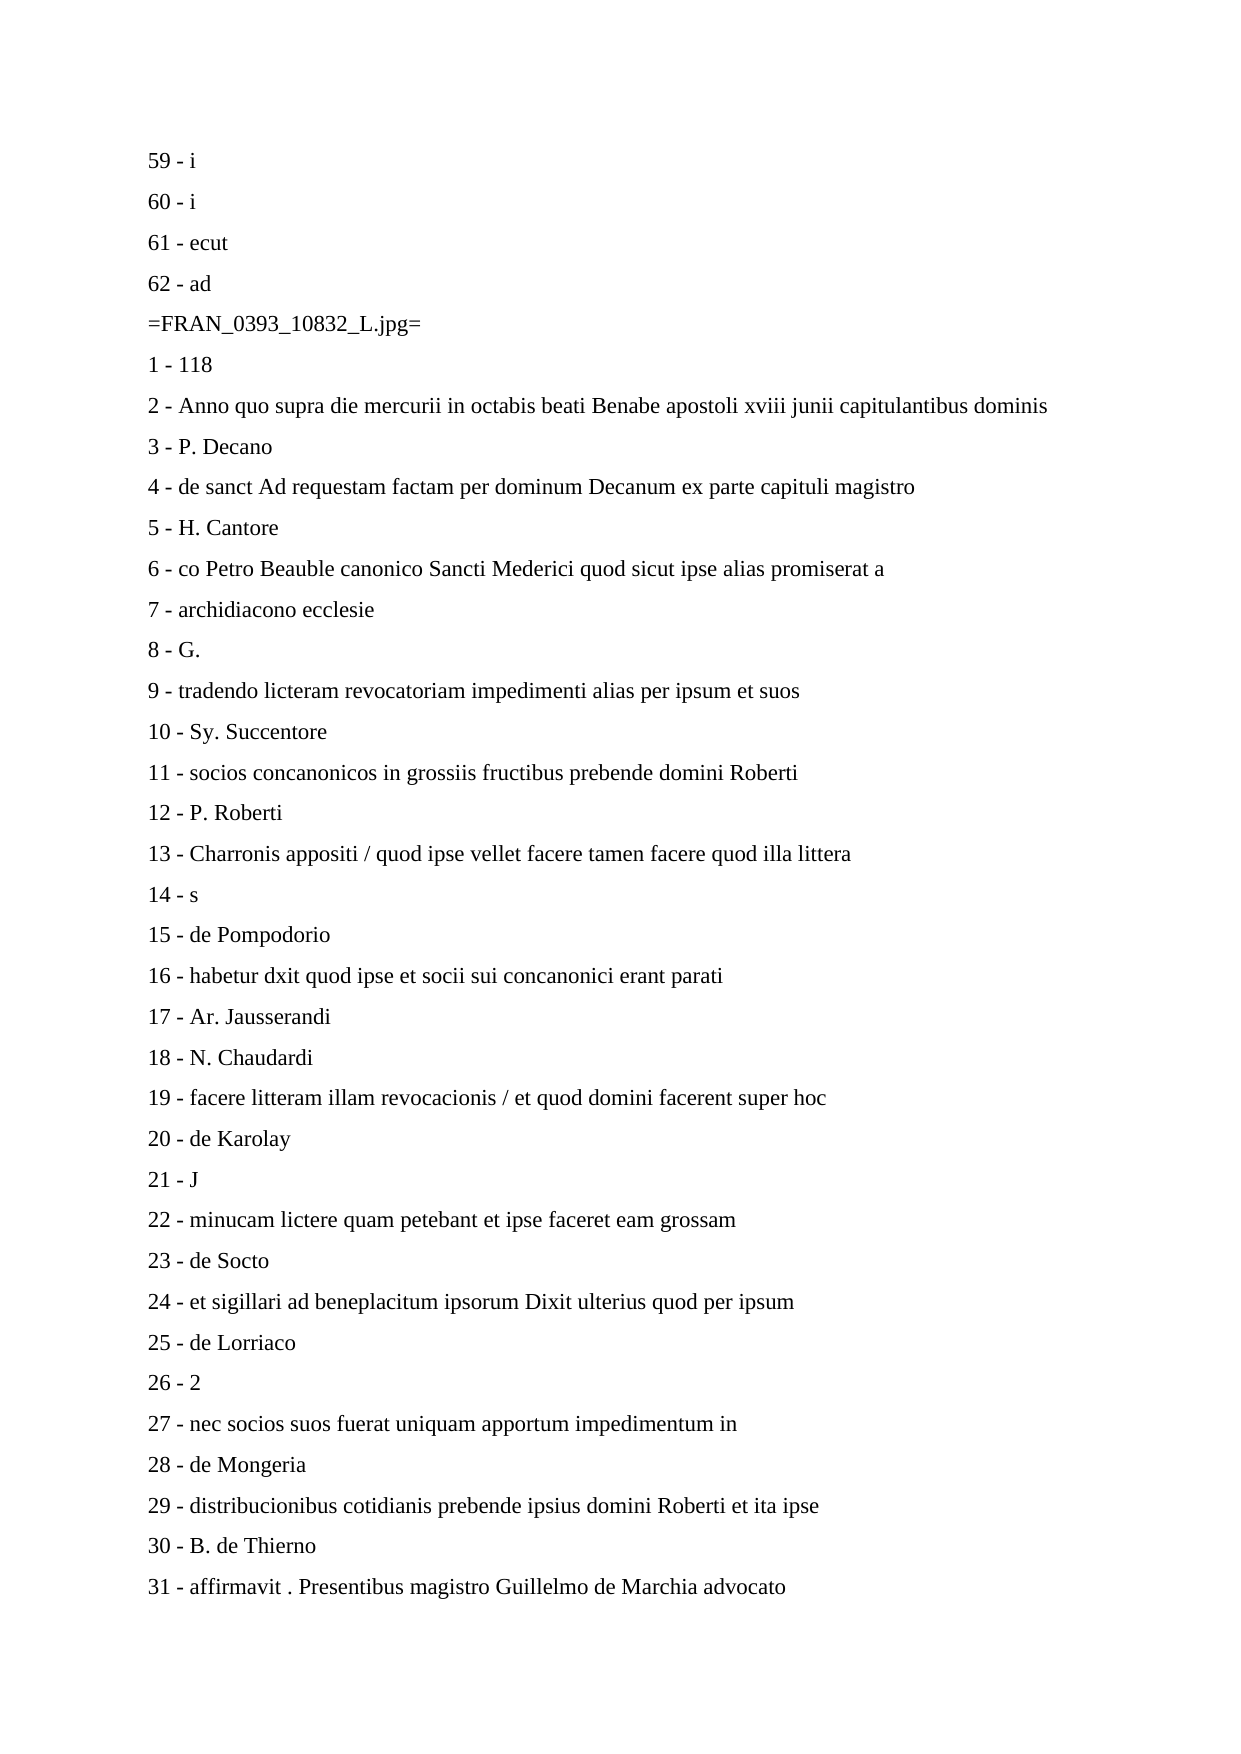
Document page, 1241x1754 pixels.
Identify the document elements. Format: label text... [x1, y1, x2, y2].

text 19 - facere litteram illam revocacionis / et quod domini facerent super hoc [148, 1084, 1093, 1111]
text 7 - archidiacono ecclesie [148, 596, 1093, 622]
text 20 - de Karolay [148, 1125, 1093, 1151]
text 60 - i [148, 188, 1093, 215]
text 26 - 2 [148, 1369, 1093, 1396]
text 12 - P. Roberti [148, 799, 1093, 826]
text 11 - socios concanonicos in grossiis fructibus prebende domini Roberti [148, 758, 1093, 785]
text 62 - ad [148, 270, 1093, 296]
text 6 - co Petro Beauble canonico Sancti Mederici quod sicut ipse alias promiserat a [148, 555, 1093, 581]
text 14 - s [148, 881, 1093, 907]
text 27 - nec socios suos fuerat uniquam apportum impedimentum in [148, 1410, 1093, 1437]
text 3 - P. Decano [148, 433, 1093, 459]
text 1 - 118 [148, 351, 1093, 378]
text =FRAN_0393_10832_L.jpg= [148, 311, 1093, 337]
text 59 - i [148, 148, 1093, 174]
text 17 - Ar. Jausserandi [148, 1003, 1093, 1029]
text 18 - N. Chaudardi [148, 1044, 1093, 1070]
text 16 - habetur dxit quod ipse et socii sui concanonici erant parati [148, 962, 1093, 988]
text 25 - de Lorriaco [148, 1329, 1093, 1355]
text 23 - de Socto [148, 1247, 1093, 1274]
text 29 - distribucionibus cotidianis prebende ipsius domini Roberti et ita ipse [148, 1492, 1093, 1518]
text 22 - minucam lictere quam petebant et ipse faceret eam grossam [148, 1207, 1093, 1233]
text 31 - affirmavit . Presentibus magistro Guillelmo de Marchia advocato [148, 1573, 1093, 1599]
text 13 - Charronis appositi / quod ipse vellet facere tamen facere quod illa littera [148, 840, 1093, 866]
text 4 - de sanct Ad requestam factam per dominum Decanum ex parte capituli magistro [148, 473, 1093, 500]
text 2 - Anno quo supra die mercurii in octabis beati Benabe apostoli xviii junii capitulantibus dominis [148, 392, 1093, 418]
text 28 - de Mongeria [148, 1451, 1093, 1477]
text 15 - de Pompodorio [148, 921, 1093, 948]
text 21 - J [148, 1166, 1093, 1192]
text 8 - G. [148, 636, 1093, 663]
text 10 - Sy. Succentore [148, 718, 1093, 744]
text 24 - et sigillari ad beneplacitum ipsorum Dixit ulterius quod per ipsum [148, 1288, 1093, 1314]
text 61 - ecut [148, 229, 1093, 255]
text 9 - tradendo licteram revocatoriam impedimenti alias per ipsum et suos [148, 677, 1093, 703]
text 30 - B. de Thierno [148, 1532, 1093, 1559]
text 5 - H. Cantore [148, 514, 1093, 541]
